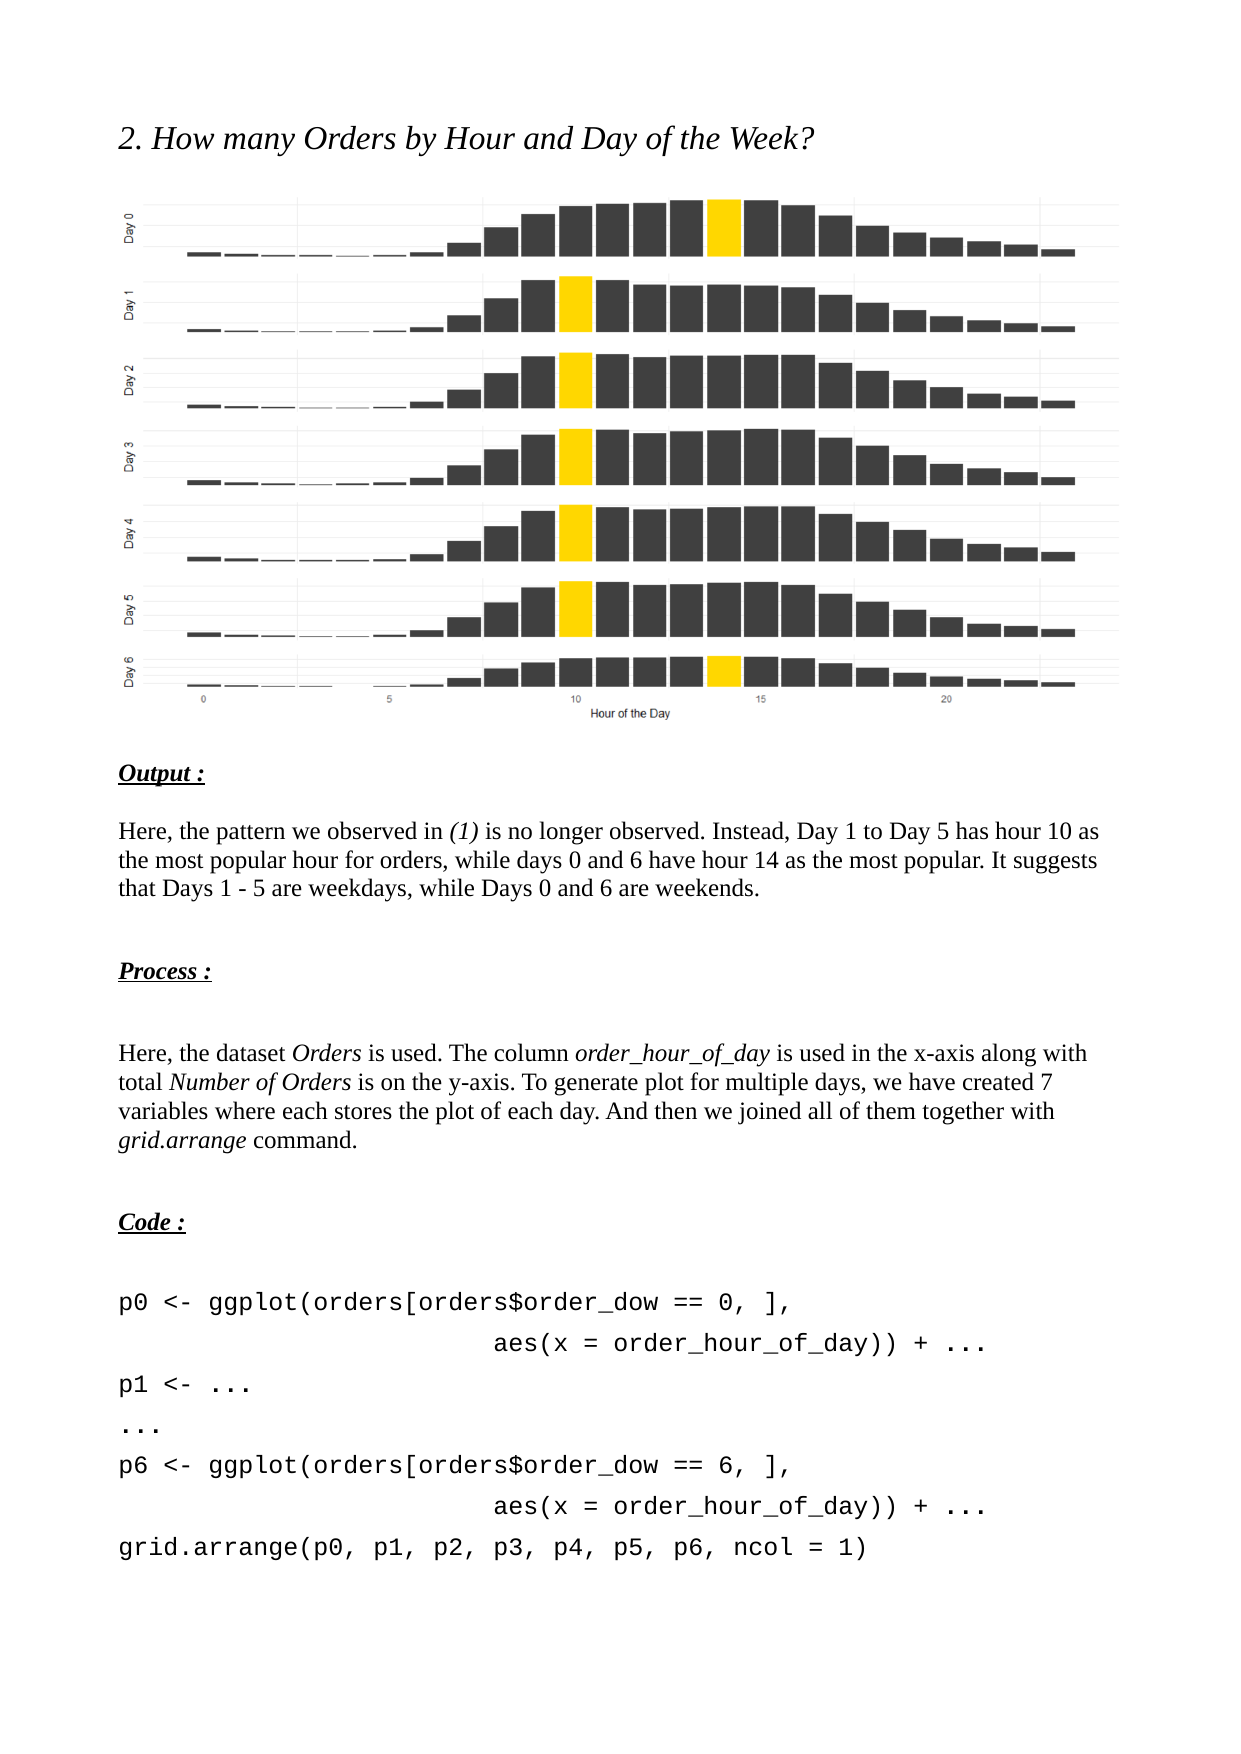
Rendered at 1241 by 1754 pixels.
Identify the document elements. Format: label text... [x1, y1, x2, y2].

text Process : [118, 956, 1122, 985]
text 2. How many Orders by Hour and Day of the Week? [118, 118, 1122, 156]
text Here, the pattern we observed in (1) is no longer observed. Instead, Day 1 to Day 5 has hour 10 as the most popular hour for orders, while days 0 and 6 have hour 14 as the most popular. It suggests that Days 1 - 5 are weekdays, while Days 0 and 6 are weekends. [118, 816, 1122, 902]
text aes(x = order_hour_of_day)) + ... [118, 1331, 1122, 1359]
text p1 <- ... [118, 1371, 1122, 1400]
text ... [118, 1412, 1122, 1441]
text Output : [118, 758, 1122, 787]
text p0 <- ggplot(orders[orders$order_dow == 0, ], [118, 1290, 1122, 1318]
text p6 <- ggplot(orders[orders$order_dow == 6, ], [118, 1453, 1122, 1481]
text grid.arrange(p0, p1, p2, p3, p4, p5, p6, ncol = 1) [118, 1535, 1122, 1563]
text Here, the dataset Orders is used. The column order_hour_of_day is used in the x-axis along with total Number of Orders is on the y-axis. To generate plot for multiple days, we have created 7 variables where each stores the plot of each day. And then we joined all of them together with grid.arrange command. [118, 1038, 1122, 1153]
picture [118, 192, 1123, 723]
text Code : [118, 1207, 1122, 1236]
text aes(x = order_hour_of_day)) + ... [118, 1494, 1122, 1522]
